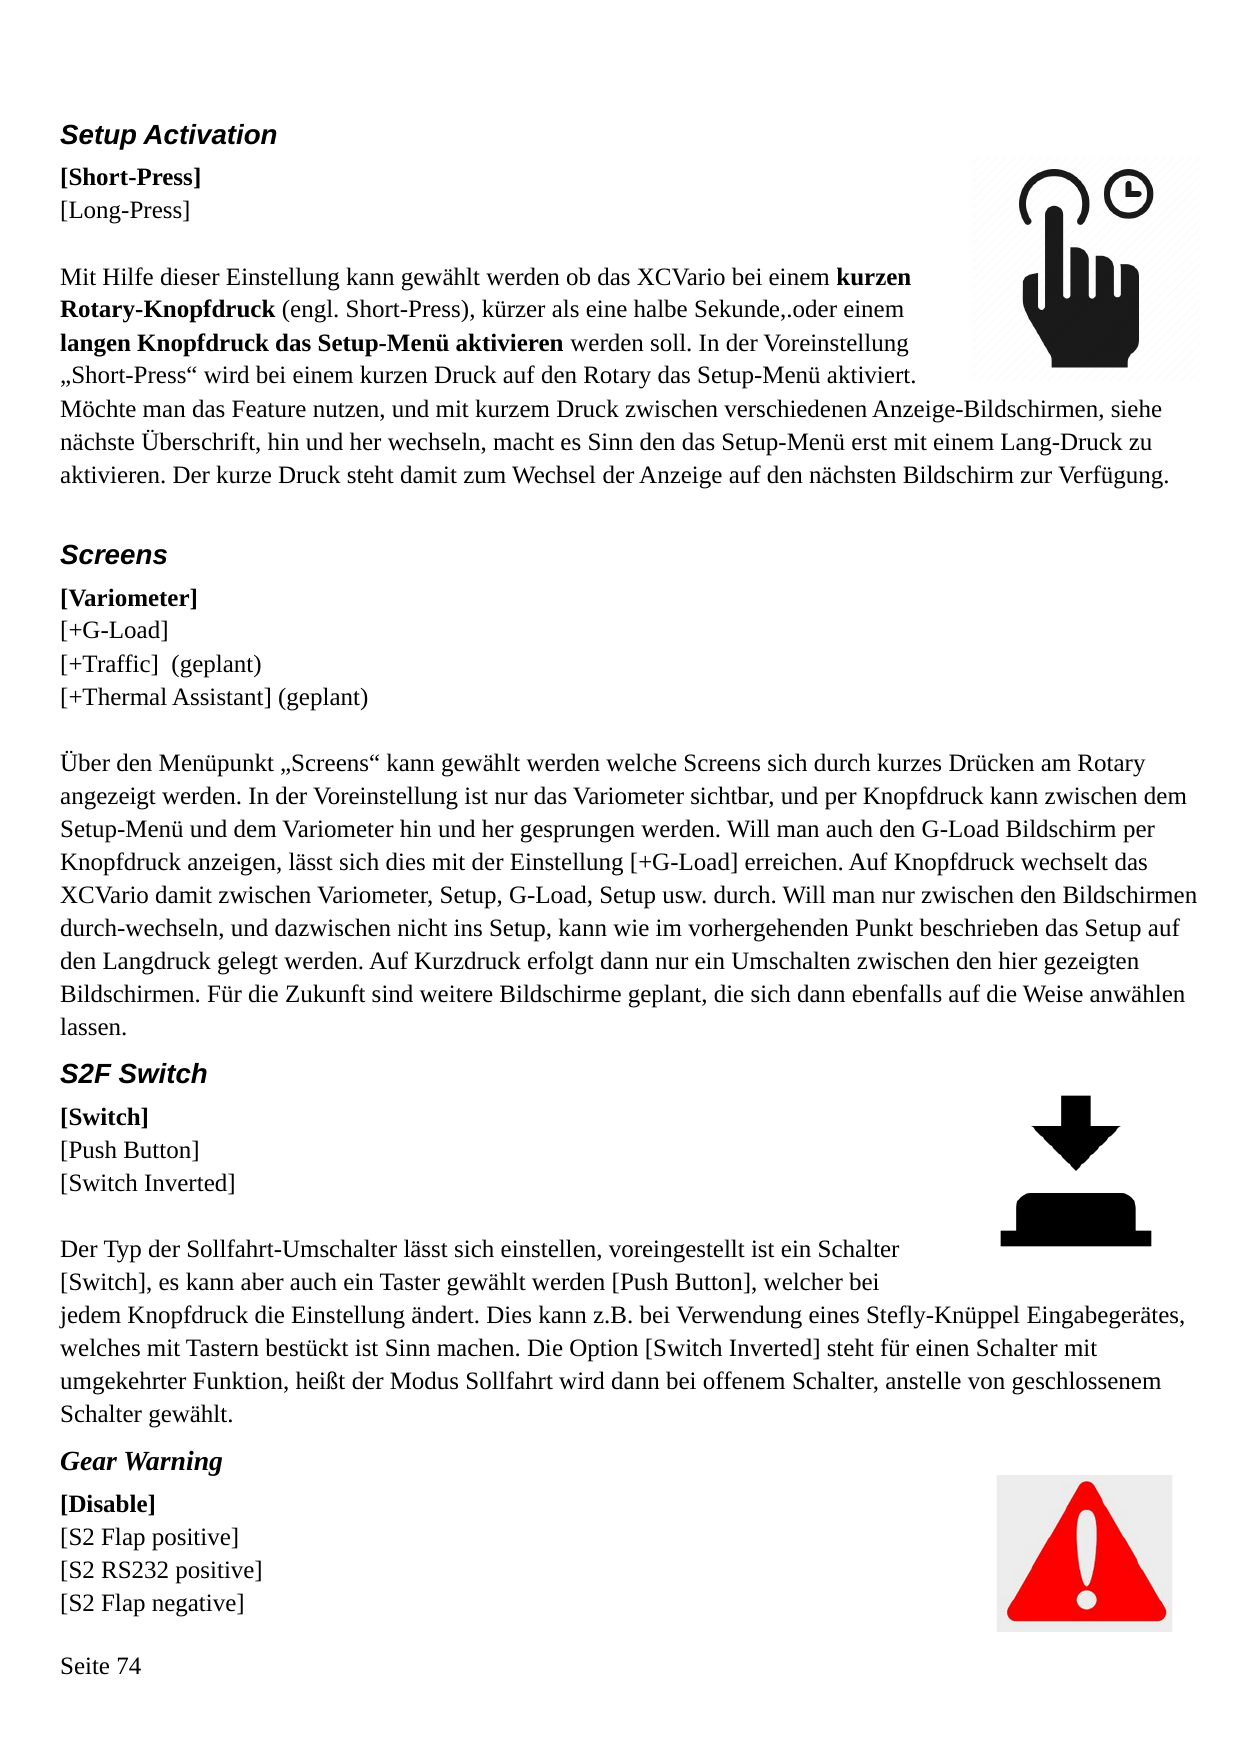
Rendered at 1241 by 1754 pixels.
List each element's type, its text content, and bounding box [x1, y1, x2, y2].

text [1173, 1588, 1207, 1617]
picture [953, 1062, 1198, 1275]
text [Long-Press] [60, 196, 968, 224]
text [+G-Load] [60, 616, 1207, 644]
text [+Thermal Assistant] (geplant) [60, 682, 1207, 710]
text [+Traffic] (geplant) [60, 649, 1207, 677]
picture [996, 1475, 1173, 1632]
text [Short-Press] [60, 162, 968, 191]
text [Switch] [60, 1102, 953, 1131]
text [1173, 1489, 1207, 1518]
text [S2 Flap positive] [60, 1522, 996, 1551]
text [Switch Inverted] [60, 1168, 953, 1197]
subtitle Gear Warning [60, 1444, 1207, 1476]
text [Push Button] [60, 1135, 953, 1163]
text Der Typ der Sollfahrt-Umschalter lässt sich einstellen, voreingestellt ist ein Schalter [Switch], es kann aber auch ein Taster gewählt werden [Push Button], welcher bei jedem Knopfdruck die Einstellung ändert. Dies kann z.B. bei Verwendung eines Stefly-Knüppel Eingabegerätes, welches mit Tastern bestückt ist Sinn machen. Die Option [Switch Inverted] steht für einen Schalter mit umgekehrter Funktion, heißt der Modus Sollfahrt wird dann bei offenem Schalter, anstelle von geschlossenem Schalter gewählt. [60, 1234, 1207, 1428]
text [S2 Flap negative] [60, 1588, 996, 1617]
text Mit Hilfe dieser Einstellung kann gewählt werden ob das XCVario bei einem kurzen Rotary-Knopfdruck (engl. Short-Press), kürzer als eine halbe Sekunde,.oder einem langen Knopfdruck das Setup-Menü aktivieren werden soll. In der Voreinstellung „Short-Press“ wird bei einem kurzen Druck auf den Rotary das Setup-Menü aktiviert. Möchte man das Feature nutzen, und mit kurzem Druck zwischen verschiedenen Anzeige-Bildschirmen, siehe nächste Überschrift, hin und her wechseln, macht es Sinn den das Setup-Menü erst mit einem Lang-Druck zu aktivieren. Der kurze Druck steht damit zum Wechsel der Anzeige auf den nächsten Bildschirm zur Verfügung. [60, 262, 1207, 488]
subtitle S2F Switch [60, 1057, 1207, 1089]
text [Variometer] [60, 583, 1207, 611]
text [1173, 1555, 1207, 1584]
text [S2 RS232 positive] [60, 1555, 996, 1584]
subtitle Screens [60, 538, 1207, 570]
text [1173, 1522, 1207, 1551]
text Über den Menüpunkt „Screens“ kann gewählt werden welche Screens sich durch kurzes Drücken am Rotary angezeigt werden. In der Voreinstellung ist nur das Variometer sichtbar, und per Knopfdruck kann zwischen dem Setup-Menü und dem Variometer hin und her gesprungen werden. Will man auch den G-Load Bildschirm per Knopfdruck anzeigen, lässt sich dies mit der Einstellung [+G-Load] erreichen. Auf Knopfdruck wechselt das XCVario damit zwischen Variometer, Setup, G-Load, Setup usw. durch. Will man nur zwischen den Bildschirmen durch-wechseln, und dazwischen nicht ins Setup, kann wie im vorhergehenden Punkt beschrieben das Setup auf den Langdruck gelegt werden. Auf Kurzdruck erfolgt dann nur ein Umschalten zwischen den hier gezeigten Bildschirmen. Für die Zukunft sind weitere Bildschirme geplant, die sich dann ebenfalls auf die Weise anwählen lassen. [60, 748, 1207, 1041]
text [Disable] [60, 1489, 996, 1518]
text [1198, 1102, 1207, 1131]
picture [968, 157, 1203, 381]
subtitle Setup Activation [60, 118, 1207, 150]
